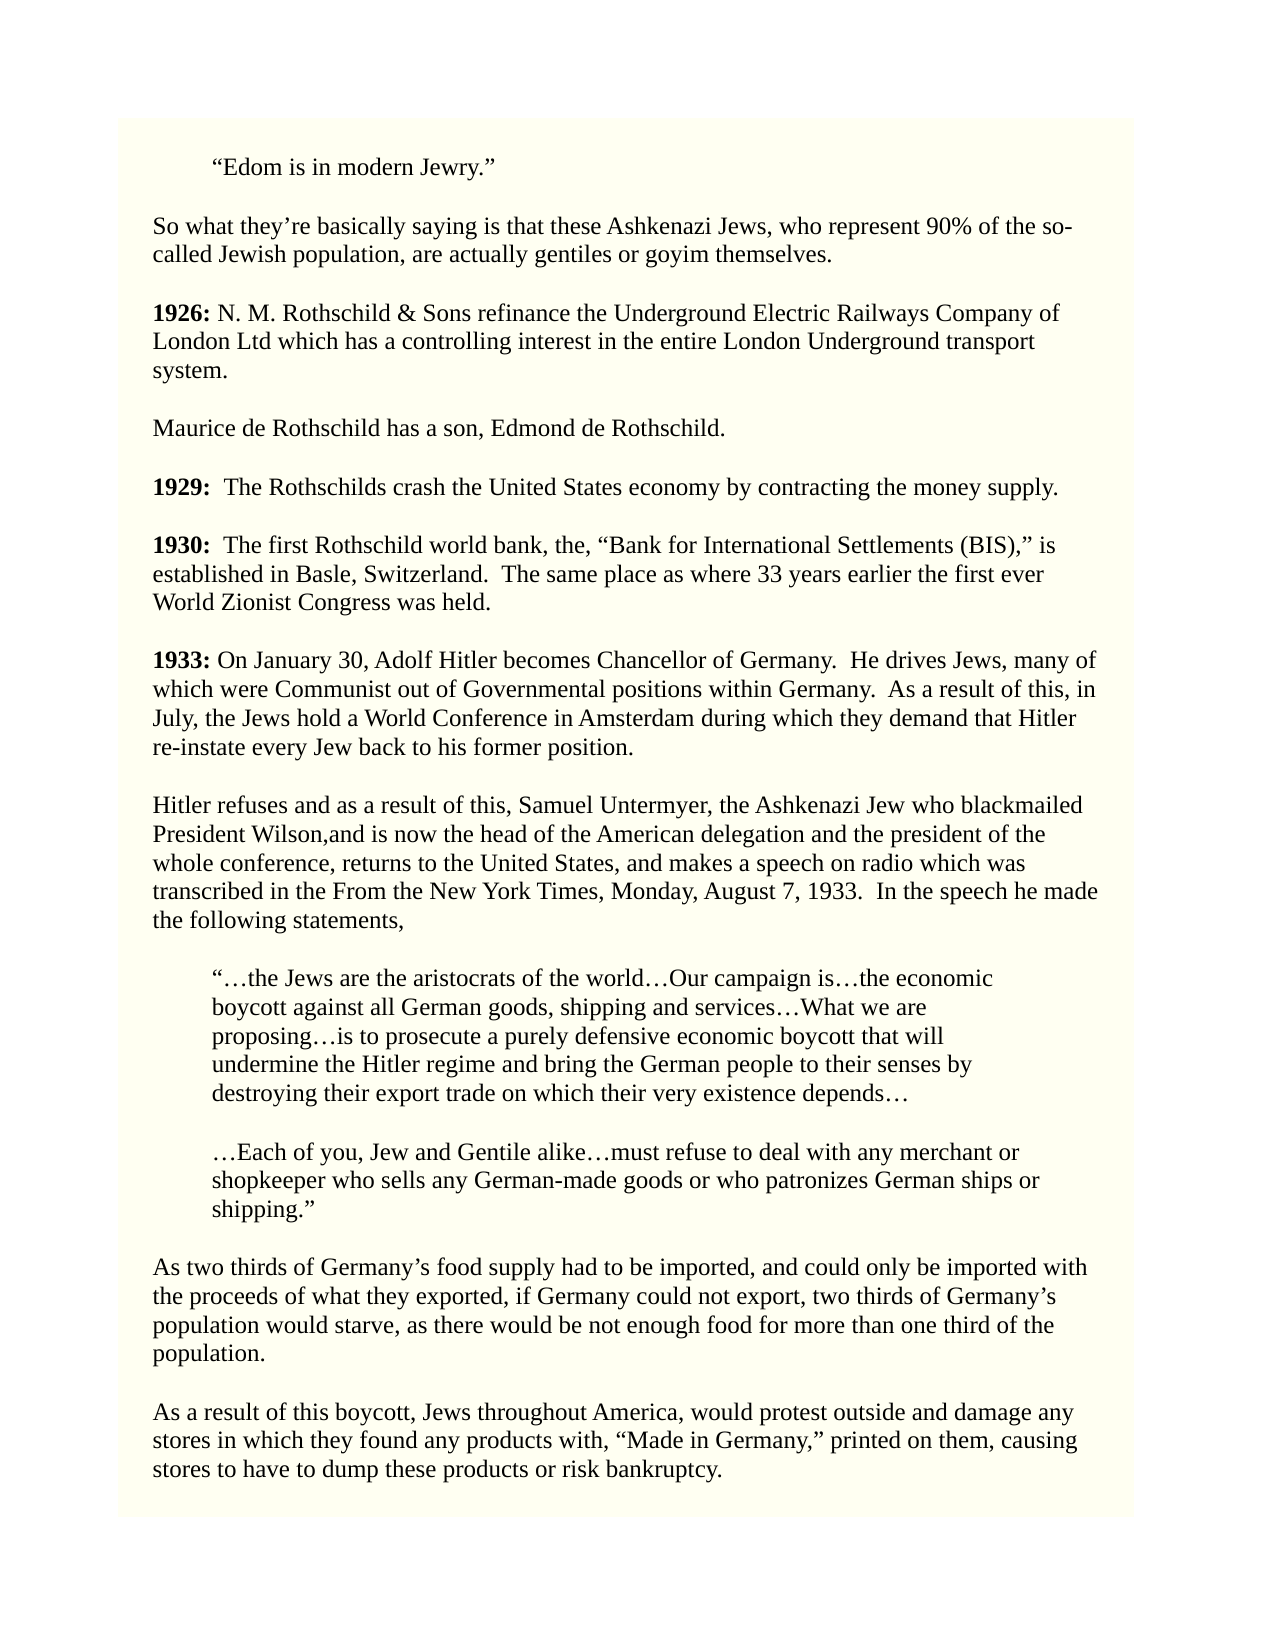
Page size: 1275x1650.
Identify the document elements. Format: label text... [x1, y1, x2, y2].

table_header “Edom is in modern Jewry.” So what they’re basically saying is that these Ashkenazi Jews, who represent 90% of the so-called Jewish population, are actually gentiles or goyim themselves. 1926: N. M. Rothschild & Sons refinance the Underground Electric Railways Company of London Ltd which has a controlling interest in the entire London Underground transport system. Maurice de Rothschild has a son, Edmond de Rothschild. 1929: The Rothschilds crash the United States economy by contracting the money supply. 1930: The first Rothschild world bank, the, “Bank for International Settlements (BIS),” is established in Basle, Switzerland. The same place as where 33 years earlier the first ever World Zionist Congress was held. 1933: On January 30, Adolf Hitler becomes Chancellor of Germany. He drives Jews, many of which were Communist out of Governmental positions within Germany. As a result of this, in July, the Jews hold a World Conference in Amsterdam during which they demand that Hitler re-instate every Jew back to his former position. Hitler refuses and as a result of this, Samuel Untermyer, the Ashkenazi Jew who blackmailed President Wilson,and is now the head of the American delegation and the president of the whole conference, returns to the United States, and makes a speech on radio which was transcribed in the From the New York Times, Monday, August 7, 1933. In the speech he made the following statements, “…the Jews are the aristocrats of the world…Our campaign is…the economic boycott against all German goods, shipping and services…What we are proposing…is to prosecute a purely defensive economic boycott that will undermine the Hitler regime and bring the German people to their senses by destroying their export trade on which their very existence depends… …Each of you, Jew and Gentile alike…must refuse to deal with any merchant or shopkeeper who sells any German-made goods or who patronizes German ships or shipping.” As two thirds of Germany’s food supply had to be imported, and could only be imported with the proceeds of what they exported, if Germany could not export, two thirds of Germany’s population would starve, as there would be not enough food for more than one third of the population. As a result of this boycott, Jews throughout America, would protest outside and damage any stores in which they found any products with, “Made in Germany,” printed on them, causing stores to have to dump these products or risk bankruptcy. [118, 118, 1134, 1517]
